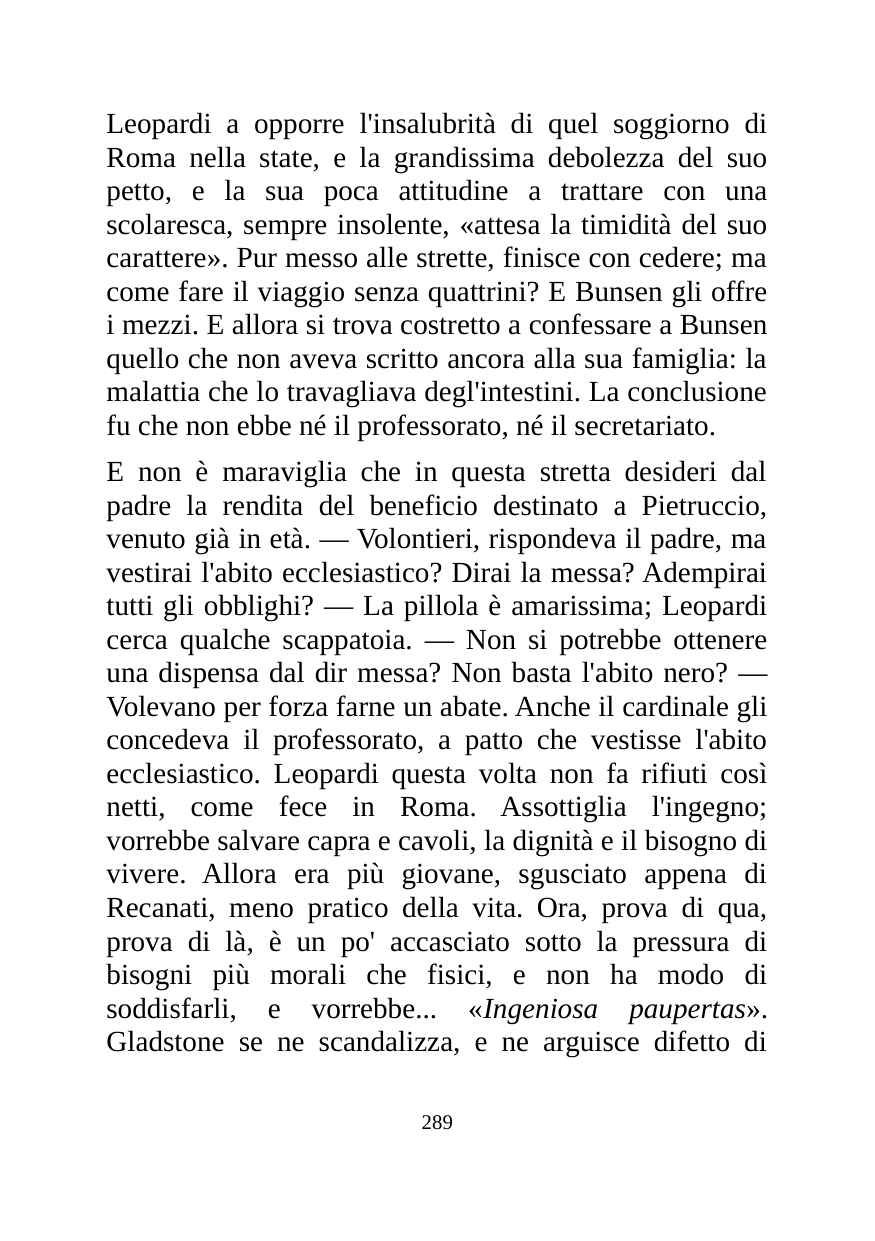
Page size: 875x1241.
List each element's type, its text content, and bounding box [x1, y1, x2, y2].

text E non è maraviglia che in questa stretta desideri dal padre la rendita del beneficio destinato a Pietruccio, venuto già in età. — Volontieri, rispondeva il padre, ma vestirai l'abito ecclesiastico? Dirai la messa? Adempirai tutti gli obblighi? — La pillola è amarissima; Leopardi cerca qualche scappatoia. — Non si potrebbe ottenere una dispensa dal dir messa? Non basta l'abito nero? — Volevano per forza farne un abate. Anche il cardinale gli concedeva il professorato, a patto che vestisse l'abito ecclesiastico. Leopardi questa volta non fa rifiuti così netti, come fece in Roma. Assottiglia l'ingegno; vorrebbe salvare capra e cavoli, la dignità e il bisogno di vivere. Allora era più giovane, sgusciato appena di Recanati, meno pratico della vita. Ora, prova di qua, prova di là, è un po' accasciato sotto la pressura di bisogni più morali che fisici, e non ha modo di soddisfarli, e vorrebbe... «Ingeniosa paupertas». Gladstone se ne scandalizza, e ne arguisce difetto di [106, 454, 768, 1058]
text Leopardi a opporre l'insalubrità di quel soggiorno di Roma nella state, e la grandissima debolezza del suo petto, e la sua poca attitudine a trattare con una scolaresca, sempre insolente, «attesa la timidità del suo carattere». Pur messo alle strette, finisce con cedere; ma come fare il viaggio senza quattrini? E Bunsen gli offre i mezzi. E allora si trova costretto a confessare a Bunsen quello che non aveva scritto ancora alla sua famiglia: la malattia che lo travagliava degl'intestini. La conclusione fu che non ebbe né il professorato, né il secretariato. [106, 106, 768, 442]
